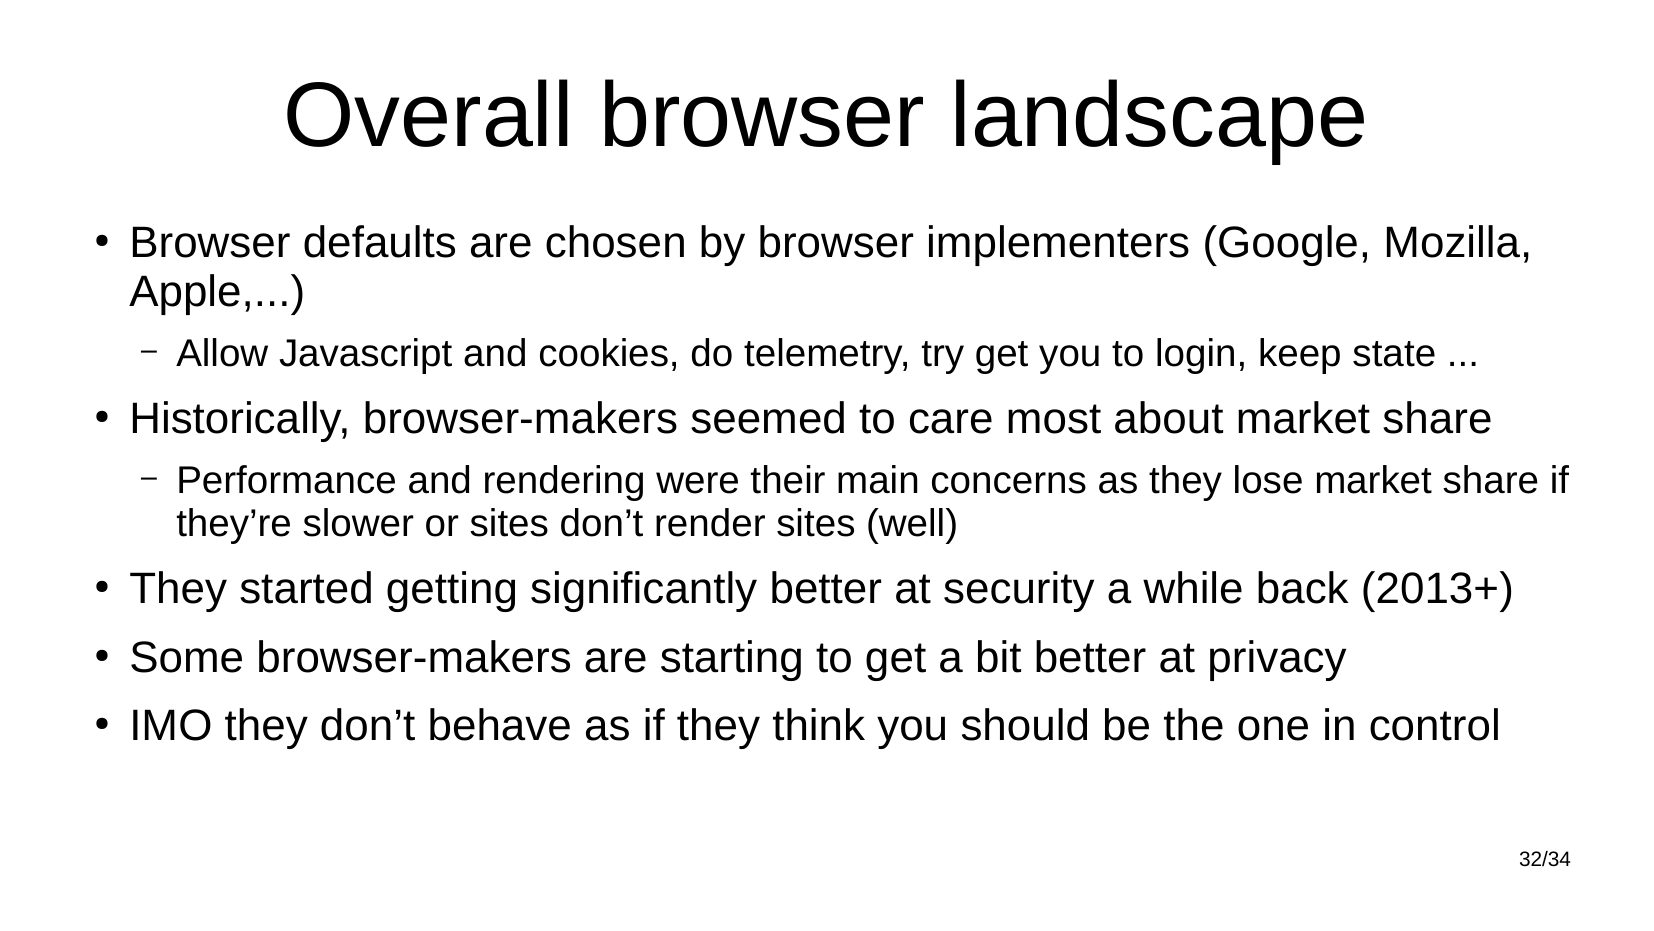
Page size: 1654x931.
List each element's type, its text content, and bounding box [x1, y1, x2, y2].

list Browser defaults are chosen by browser implementers (Google, Mozilla, Apple,...) Allow Javascript and cookies, do telemetry, try get you to login, keep state ... Historically, browser-makers seemed to care most about market share Performance and rendering were their main concerns as they lose market share if they’re slower or sites don’t render sites (well) They started getting significantly better at security a while back (2013+) Some browser-makers are starting to get a bit better at privacy IMO they don’t behave as if they think you should be the one in control [82, 217, 1571, 758]
title Overall browser landscape [82, 37, 1571, 193]
